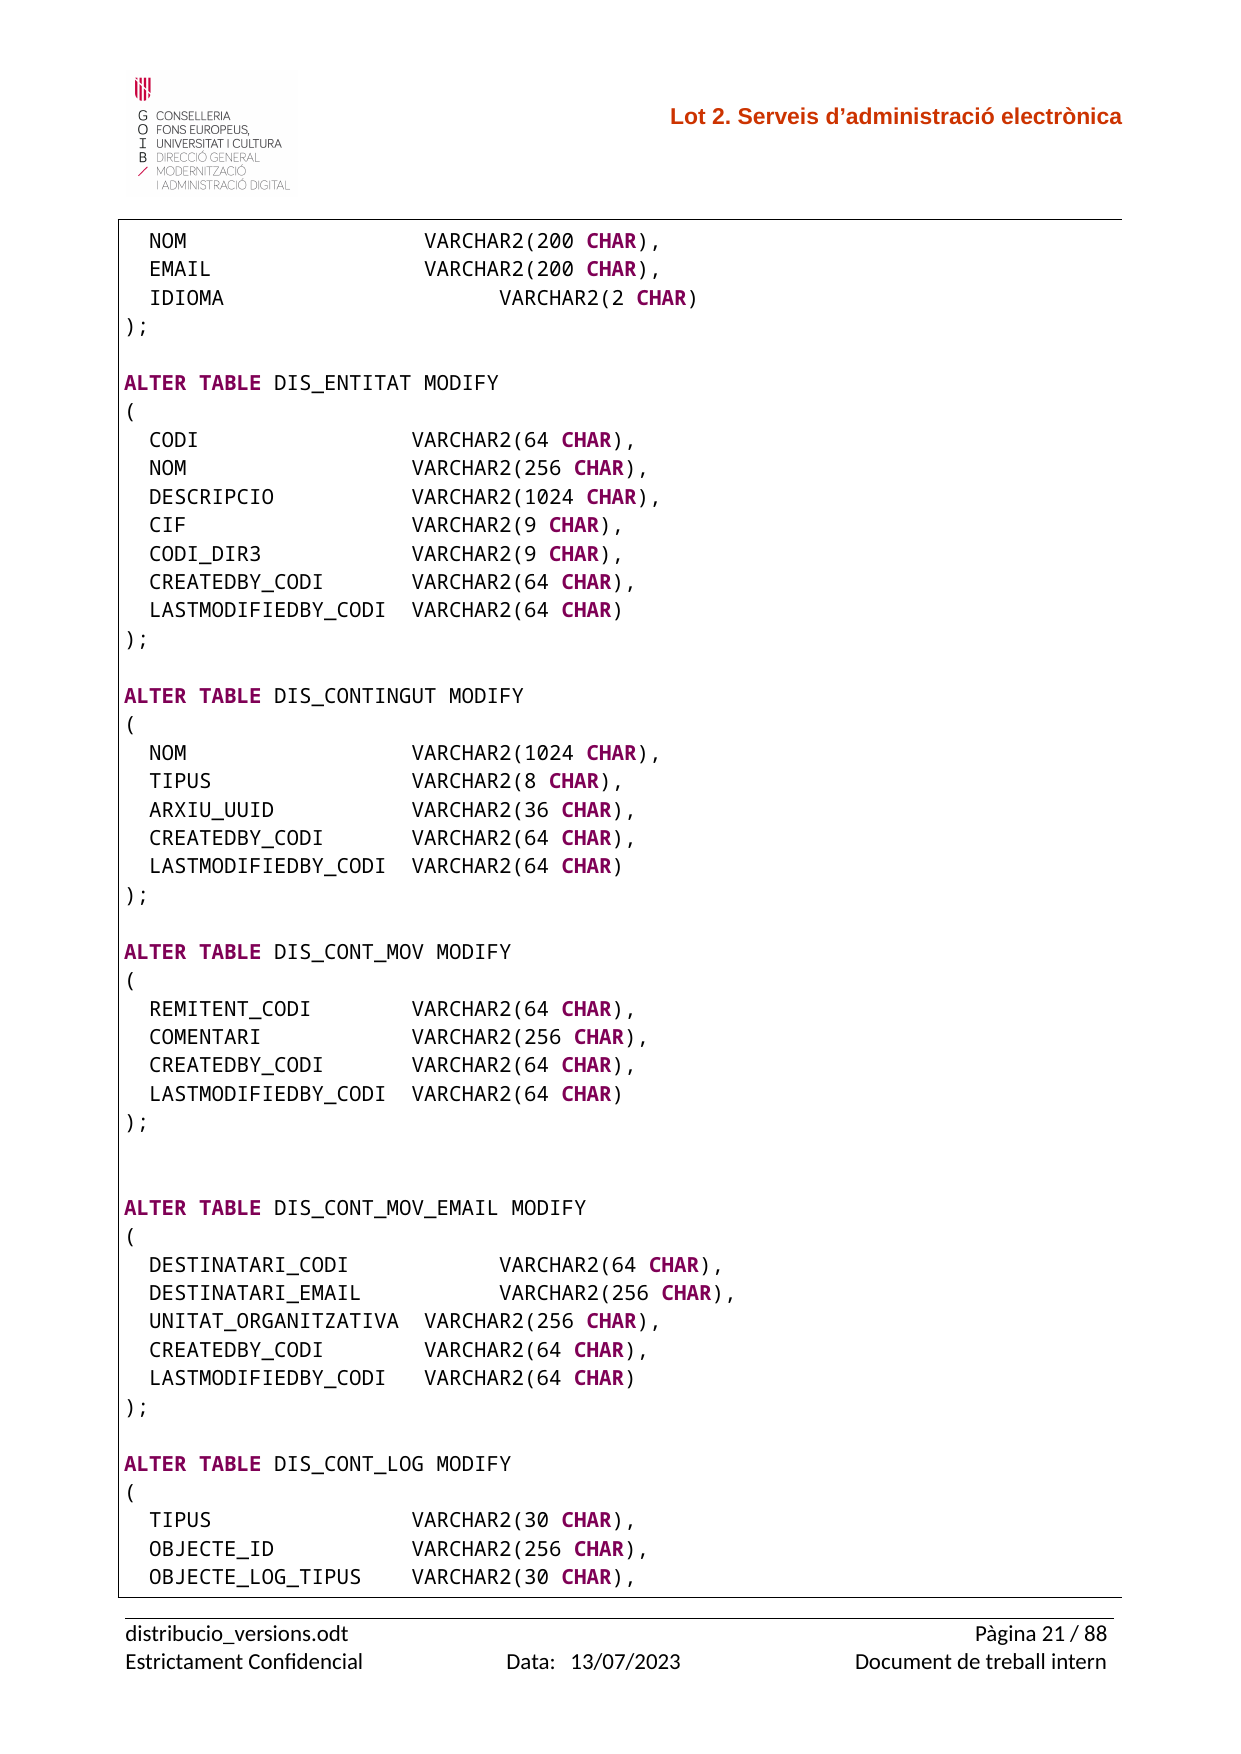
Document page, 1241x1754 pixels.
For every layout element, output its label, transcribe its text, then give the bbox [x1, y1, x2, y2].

picture [126, 70, 299, 197]
table_header NOM VARCHAR2(200 CHAR), EMAIL VARCHAR2(200 CHAR), IDIOMA VARCHAR2(2 CHAR) ); ALTER TABLE DIS_ENTITAT MODIFY ( CODI VARCHAR2(64 CHAR), NOM VARCHAR2(256 CHAR), DESCRIPCIO VARCHAR2(1024 CHAR), CIF VARCHAR2(9 CHAR), CODI_DIR3 VARCHAR2(9 CHAR), CREATEDBY_CODI VARCHAR2(64 CHAR), LASTMODIFIEDBY_CODI VARCHAR2(64 CHAR) ); ALTER TABLE DIS_CONTINGUT MODIFY ( NOM VARCHAR2(1024 CHAR), TIPUS VARCHAR2(8 CHAR), ARXIU_UUID VARCHAR2(36 CHAR), CREATEDBY_CODI VARCHAR2(64 CHAR), LASTMODIFIEDBY_CODI VARCHAR2(64 CHAR) ); ALTER TABLE DIS_CONT_MOV MODIFY ( REMITENT_CODI VARCHAR2(64 CHAR), COMENTARI VARCHAR2(256 CHAR), CREATEDBY_CODI VARCHAR2(64 CHAR), LASTMODIFIEDBY_CODI VARCHAR2(64 CHAR) ); ALTER TABLE DIS_CONT_MOV_EMAIL MODIFY ( DESTINATARI_CODI VARCHAR2(64 CHAR), DESTINATARI_EMAIL VARCHAR2(256 CHAR), UNITAT_ORGANITZATIVA VARCHAR2(256 CHAR), CREATEDBY_CODI VARCHAR2(64 CHAR), LASTMODIFIEDBY_CODI VARCHAR2(64 CHAR) ); ALTER TABLE DIS_CONT_LOG MODIFY ( TIPUS VARCHAR2(30 CHAR), OBJECTE_ID VARCHAR2(256 CHAR), OBJECTE_LOG_TIPUS VARCHAR2(30 CHAR), [119, 220, 1122, 1597]
